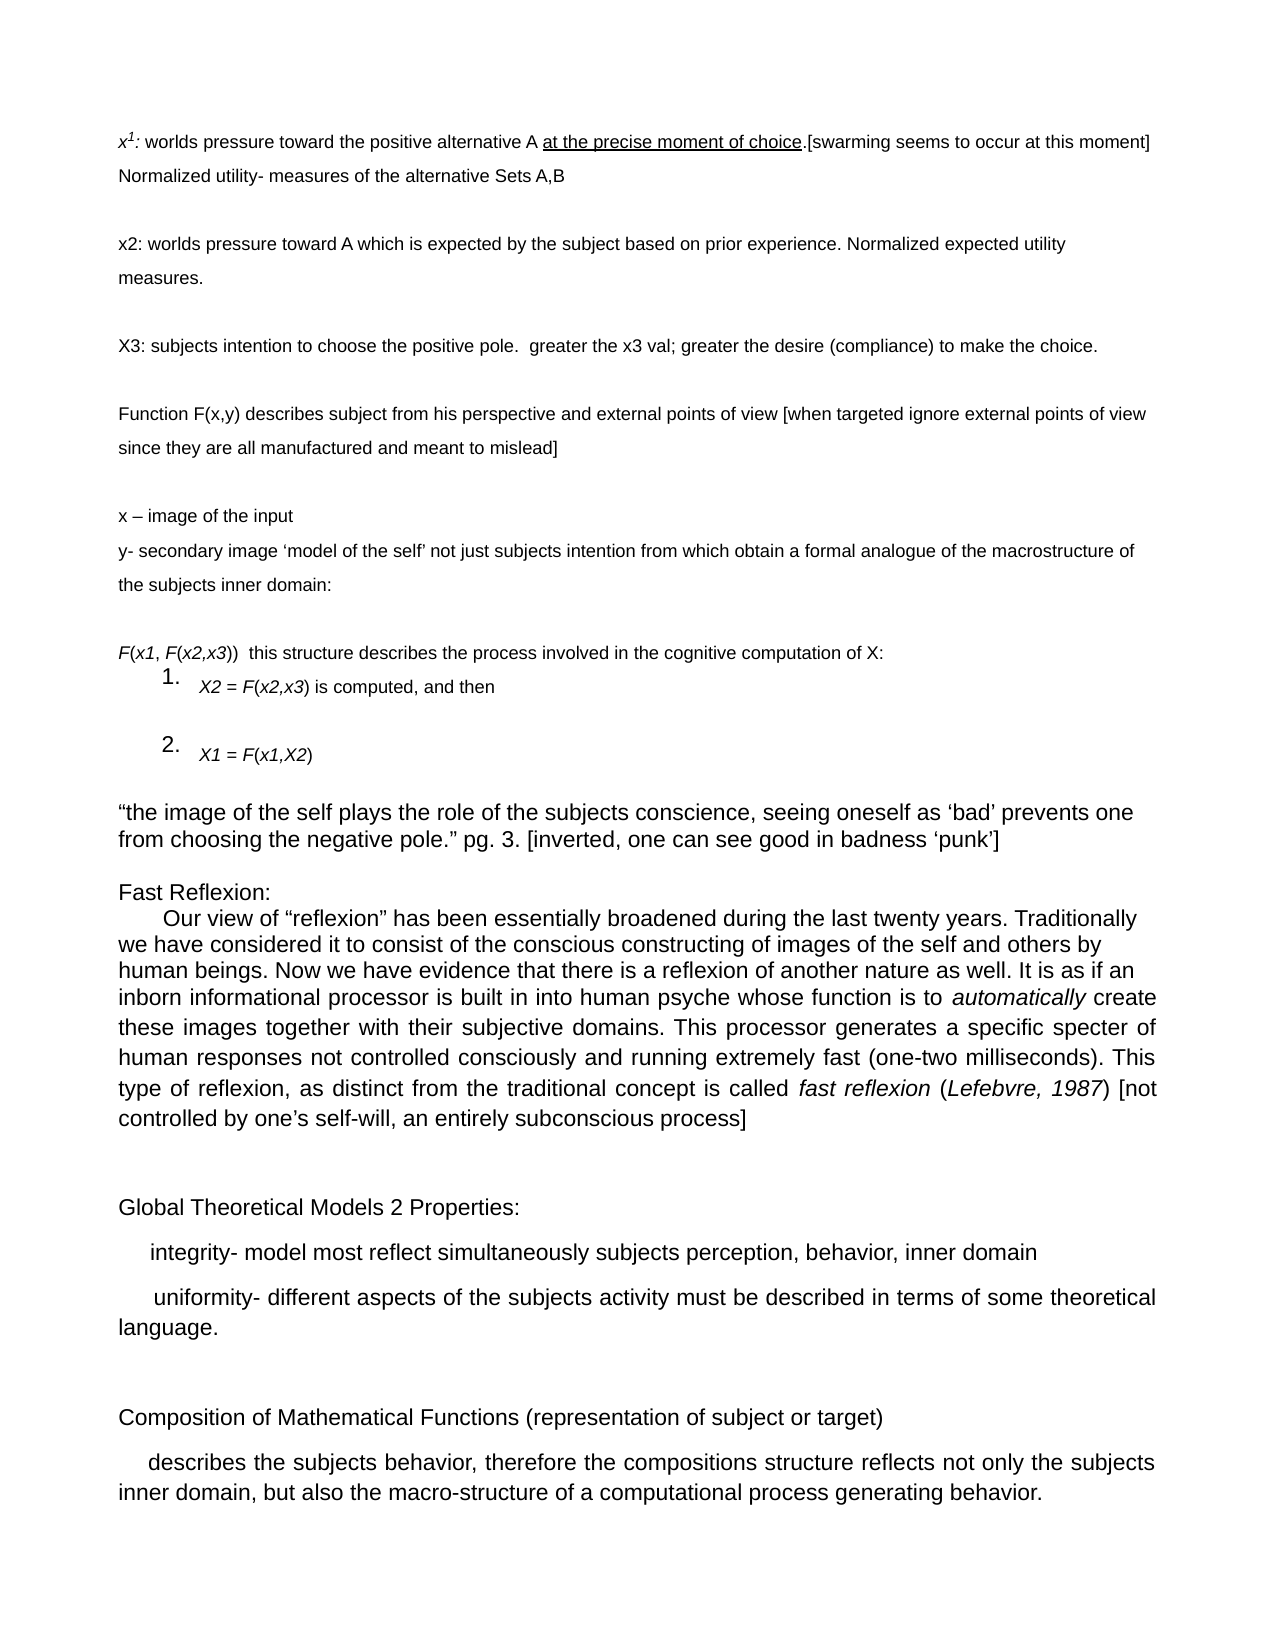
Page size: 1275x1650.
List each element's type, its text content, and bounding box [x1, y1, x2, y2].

text Function F(x,y) describes subject from his perspective and external points of view [when targeted ignore external points of view since they are all manufactured and meant to mislead] [118, 391, 1157, 459]
text describes the subjects behavior, therefore the compositions structure reflects not only the subjects inner domain, but also the macro-structure of a computational process generating behavior. [118, 1448, 1157, 1505]
text y- secondary image ‘model of the self’ not just subjects intention from which obtain a formal analogue of the macrostructure of the subjects inner domain: [118, 527, 1157, 595]
text X3: subjects intention to choose the positive pole. greater the x3 val; greater the desire (compliance) to make the choice. [118, 322, 1157, 357]
text x – image of the input [118, 493, 1157, 527]
text uniformity- different aspects of the subjects activity must be described in terms of some theoretical language. [118, 1284, 1157, 1340]
text Composition of Mathematical Functions (representation of subject or target) [118, 1404, 1157, 1430]
text x2: worlds pressure toward A which is expected by the subject based on prior experience. Normalized expected utility measures. [118, 220, 1157, 288]
text inborn informational processor is built in into human psyche whose function is to automatically create these images together with their subjective domains. This processor generates a specific specter of human responses not controlled consciously and running extremely fast (one-two milliseconds). This type of reflexion, as distinct from the traditional concept is called fast reflexion (Lefebvre, 1987) [not controlled by one’s self-will, an entirely subconscious process] [118, 984, 1157, 1131]
text x1: worlds pressure toward the positive alternative A at the precise moment of choice.[swarming seems to occur at this moment] Normalized utility- measures of the alternative Sets A,B [118, 118, 1157, 186]
text Global Theoretical Models 2 Properties: [118, 1194, 1157, 1221]
text “the image of the self plays the role of the subjects conscience, seeing oneself as ‘bad’ prevents one from choosing the negative pole.” pg. 3. [inverted, one can see good in badness ‘punk’] [118, 799, 1157, 852]
text integrity- model most reflect simultaneously subjects perception, behavior, inner domain [118, 1239, 1157, 1265]
list X1 = F(x1,X2) [161, 731, 1157, 765]
text F(x1, F(x2,x3)) this structure describes the process involved in the cognitive computation of X: [118, 629, 1157, 663]
text Fast Reflexion: [118, 878, 1157, 905]
list X2 = F(x2,x3) is computed, and then [161, 663, 1157, 697]
text Our view of “reflexion” has been essentially broadened during the last twenty years. Traditionally we have considered it to consist of the conscious constructing of images of the self and others by human beings. Now we have evidence that there is a reflexion of another nature as well. It is as if an [118, 905, 1157, 984]
